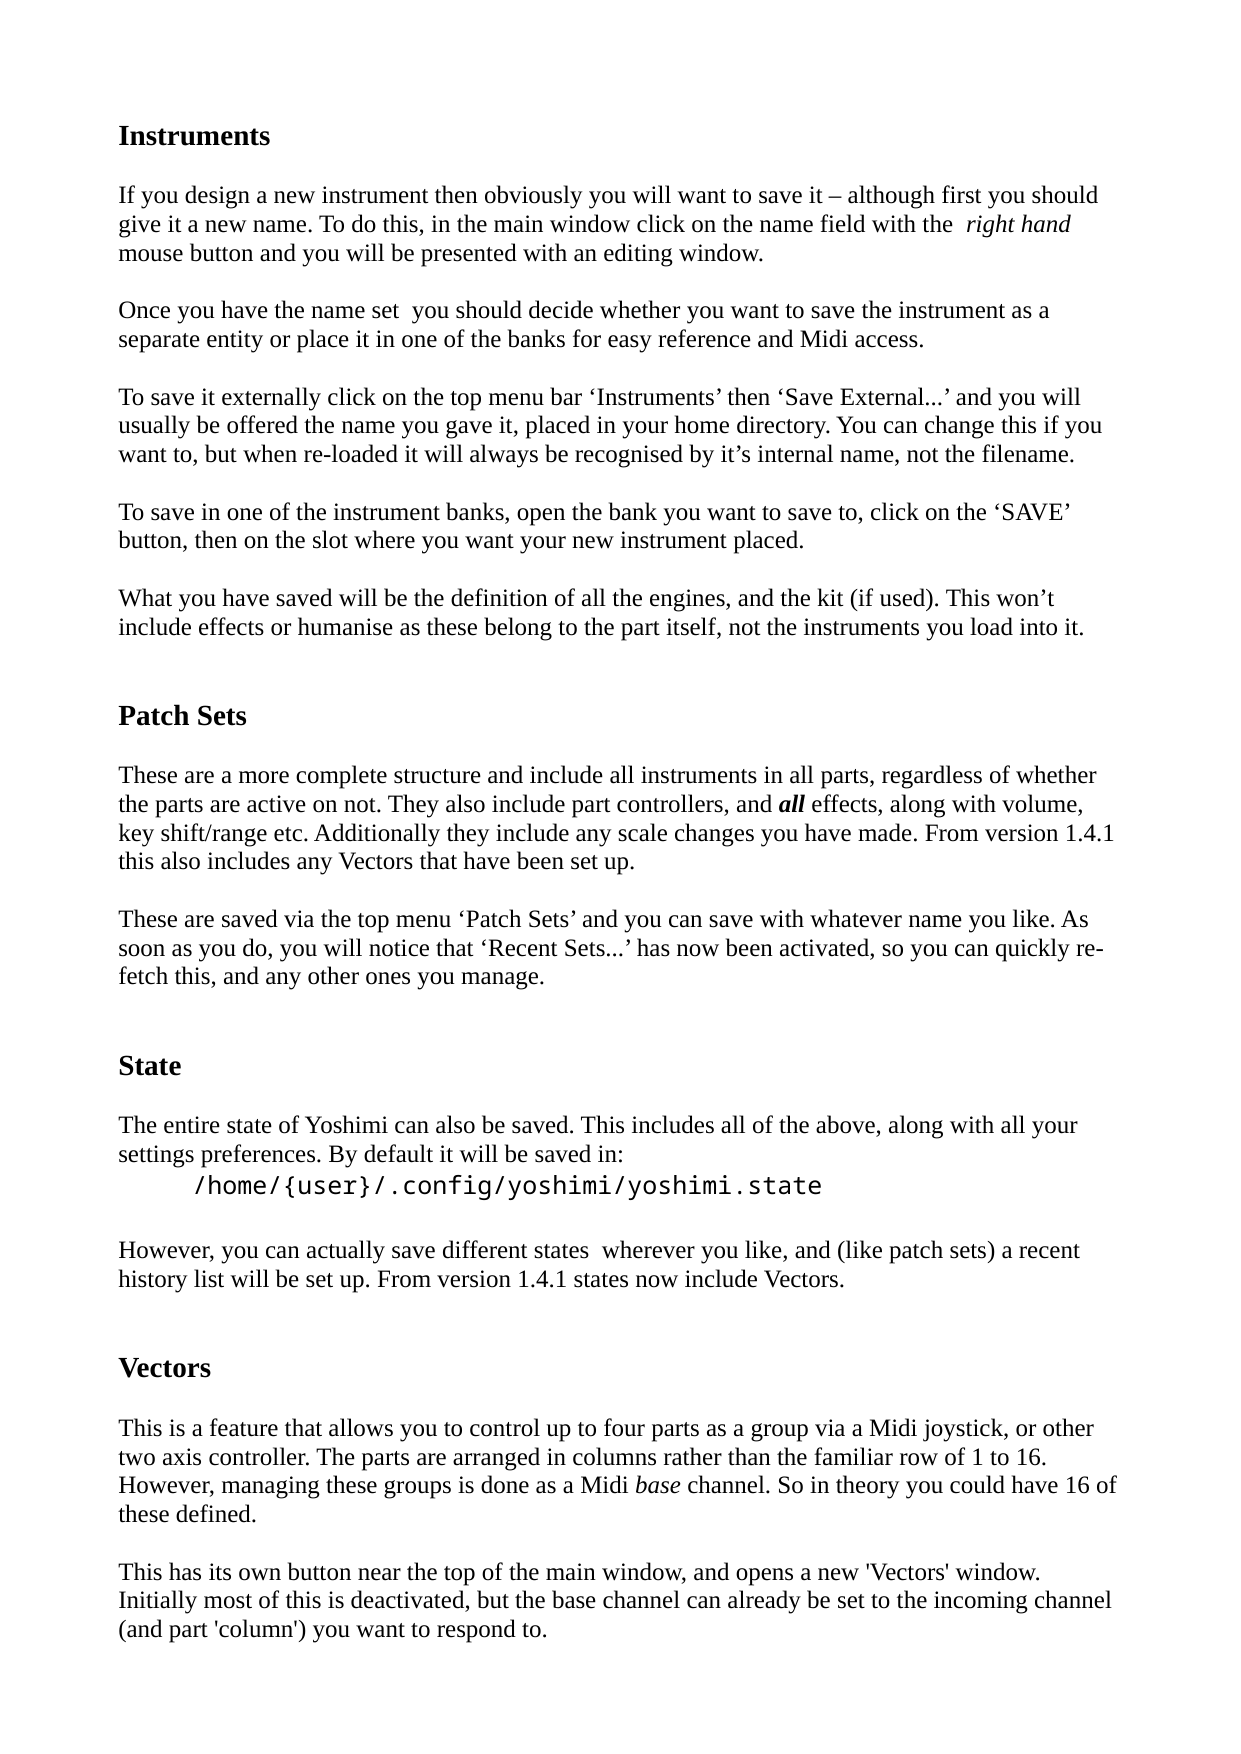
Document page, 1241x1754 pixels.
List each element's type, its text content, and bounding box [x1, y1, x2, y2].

text /home/{user}/.config/yoshimi/yoshimi.state [118, 1167, 1122, 1202]
text If you design a new instrument then obviously you will want to save it – although first you should give it a new name. To do this, in the main window click on the name field with the right hand mouse button and you will be presented with an editing window. [118, 180, 1122, 267]
text These are saved via the top menu ‘Patch Sets’ and you can save with whatever name you like. As soon as you do, you will notice that ‘Recent Sets...’ has now been activated, so you can quickly re-fetch this, and any other ones you manage. [118, 904, 1122, 990]
text What you have saved will be the definition of all the engines, and the kit (if used). This won’t include effects or humanise as these belong to the part itself, not the instruments you load into it. [118, 583, 1122, 640]
text This has its own button near the top of the main window, and opens a new 'Vectors' window. Initially most of this is deactivated, but the base channel can already be set to the incoming channel (and part 'column') you want to respond to. [118, 1557, 1122, 1643]
text Once you have the name set you should decide whether you want to save the instrument as a separate entity or place it in one of the banks for easy reference and Midi access. [118, 295, 1122, 353]
text To save in one of the instrument banks, open the bank you want to save to, click on the ‘SAVE’ button, then on the slot where you want your new instrument placed. [118, 497, 1122, 554]
text These are a more complete structure and include all instruments in all parts, regardless of whether the parts are active on not. They also include part controllers, and all effects, along with volume, key shift/range etc. Additionally they include any scale changes you have made. From version 1.4.1 this also includes any Vectors that have been set up. [118, 760, 1122, 875]
text Vectors [118, 1351, 1122, 1384]
text This is a feature that allows you to control up to four parts as a group via a Midi joystick, or other two axis controller. The parts are arranged in columns rather than the familiar row of 1 to 16. However, managing these groups is done as a Midi base channel. So in theory you could have 16 of these defined. [118, 1413, 1122, 1528]
text State [118, 1048, 1122, 1081]
text Instruments [118, 118, 1122, 152]
text However, you can actually save different states wherever you like, and (like patch sets) a recent history list will be set up. From version 1.4.1 states now include Vectors. [118, 1236, 1122, 1293]
text To save it externally click on the top menu bar ‘Instruments’ then ‘Save External...’ and you will usually be offered the name you gave it, placed in your home directory. You can change this if you want to, but when re-loaded it will always be recognised by it’s internal name, not the filename. [118, 382, 1122, 468]
text The entire state of Yoshimi can also be saved. This includes all of the above, along with all your settings preferences. By default it will be saved in: [118, 1110, 1122, 1167]
text Patch Sets [118, 698, 1122, 731]
